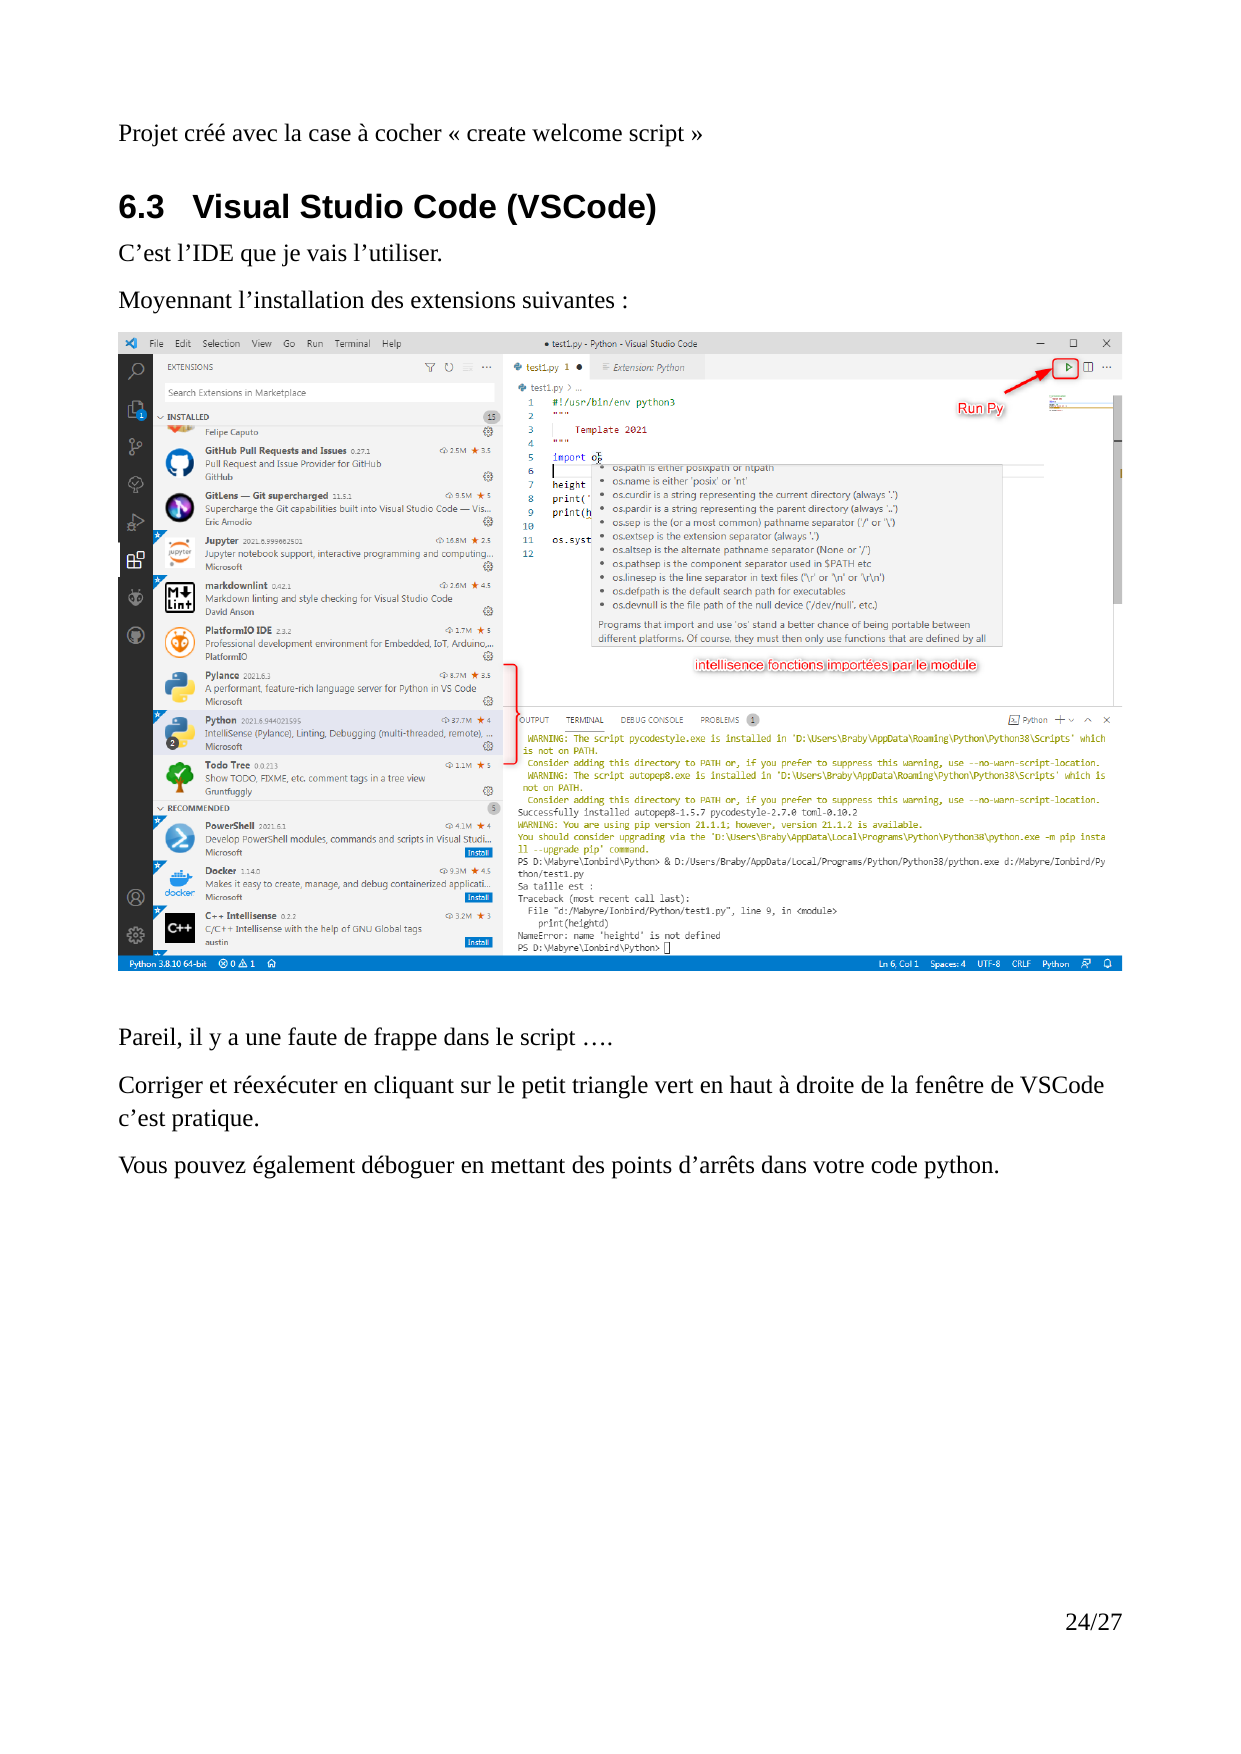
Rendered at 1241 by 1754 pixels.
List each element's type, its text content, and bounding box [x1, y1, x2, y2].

text C’est l’IDE que je vais l’utiliser. [118, 238, 1122, 266]
text Corriger et réexécuter en cliquant sur le petit triangle vert en haut à droite de la fenêtre de VSCode c’est pratique. [118, 1070, 1122, 1132]
text Vous pouvez également déboguer en mettant des points d’arrêts dans votre code python. [118, 1150, 1122, 1179]
text Moyennant l’installation des extensions suivantes : [118, 285, 1122, 314]
subtitle Visual Studio Code (VSCode) [118, 187, 1122, 225]
text Pareil, il y a une faute de frappe dans le script …. [118, 1022, 1122, 1051]
text Projet créé avec la case à cocher « create welcome script » [118, 118, 1122, 147]
picture [118, 332, 1123, 971]
